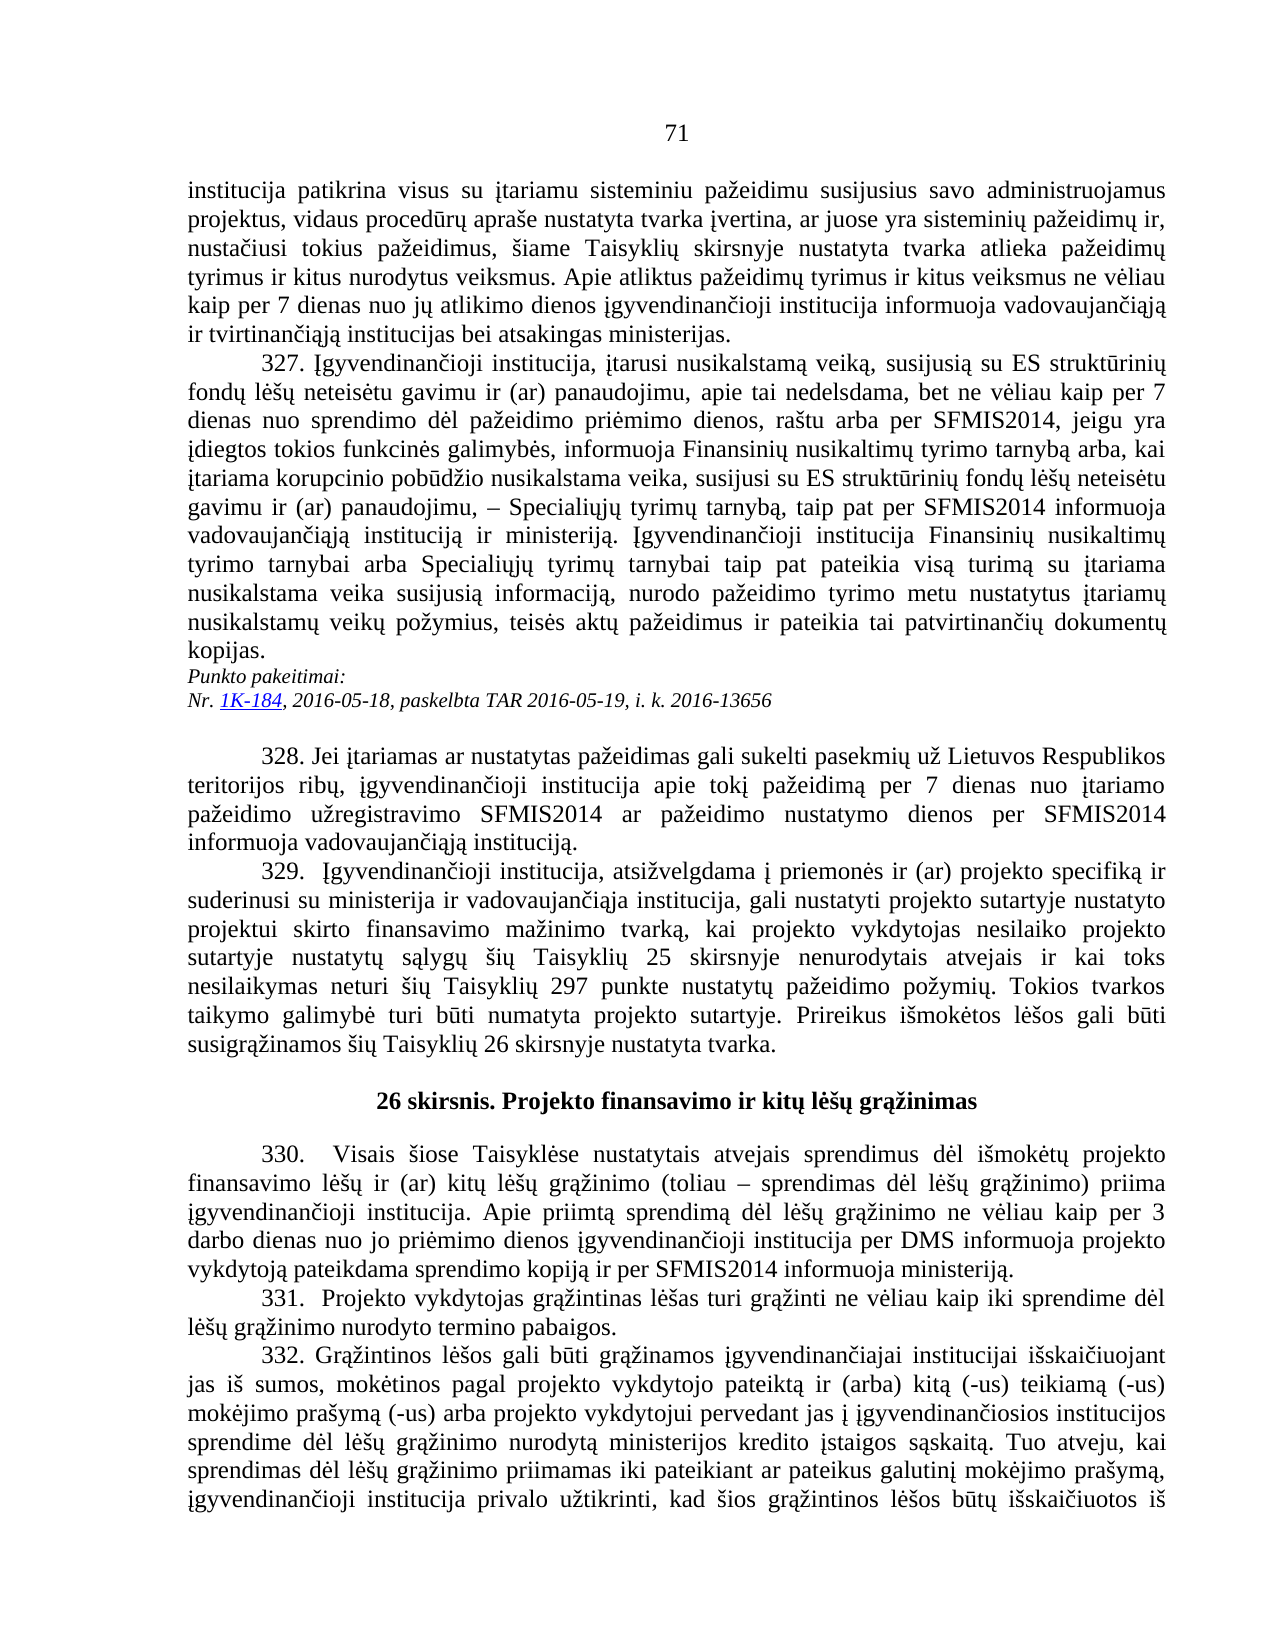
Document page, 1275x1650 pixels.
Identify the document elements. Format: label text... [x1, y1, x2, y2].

text 328. Jei įtariamas ar nustatytas pažeidimas gali sukelti pasekmių už Lietuvos Respublikos teritorijos ribų, įgyvendinančioji institucija apie tokį pažeidimą per 7 dienas nuo įtariamo pažeidimo užregistravimo SFMIS2014 ar pažeidimo nustatymo dienos per SFMIS2014 informuoja vadovaujančiąją instituciją. [187, 741, 1167, 856]
text 327. Įgyvendinančioji institucija, įtarusi nusikalstamą veiką, susijusią su ES struktūrinių fondų lėšų neteisėtu gavimu ir (ar) panaudojimu, apie tai nedelsdama, bet ne vėliau kaip per 7 dienas nuo sprendimo dėl pažeidimo priėmimo dienos, raštu arba per SFMIS2014, jeigu yra įdiegtos tokios funkcinės galimybės, informuoja Finansinių nusikaltimų tyrimo tarnybą arba, kai įtariama korupcinio pobūdžio nusikalstama veika, susijusi su ES struktūrinių fondų lėšų neteisėtu gavimu ir (ar) panaudojimu, – Specialiųjų tyrimų tarnybą, taip pat per SFMIS2014 informuoja vadovaujančiąją instituciją ir ministeriją. Įgyvendinančioji institucija Finansinių nusikaltimų tyrimo tarnybai arba Specialiųjų tyrimų tarnybai taip pat pateikia visą turimą su įtariama nusikalstama veika susijusią informaciją, nurodo pažeidimo tyrimo metu nustatytus įtariamų nusikalstamų veikų požymius, teisės aktų pažeidimus ir pateikia tai patvirtinančių dokumentų kopijas. [187, 348, 1167, 664]
text 330. Visais šiose Taisyklėse nustatytais atvejais sprendimus dėl išmokėtų projekto finansavimo lėšų ir (ar) kitų lėšų grąžinimo (toliau – sprendimas dėl lėšų grąžinimo) priima įgyvendinančioji institucija. Apie priimtą sprendimą dėl lėšų grąžinimo ne vėliau kaip per 3 darbo dienas nuo jo priėmimo dienos įgyvendinančioji institucija per DMS informuoja projekto vykdytoją pateikdama sprendimo kopiją ir per SFMIS2014 informuoja ministeriją. [187, 1139, 1167, 1283]
text 329. Įgyvendinančioji institucija, atsižvelgdama į priemonės ir (ar) projekto specifiką ir suderinusi su ministerija ir vadovaujančiąja institucija, gali nustatyti projekto sutartyje nustatyto projektui skirto finansavimo mažinimo tvarką, kai projekto vykdytojas nesilaiko projekto sutartyje nustatytų sąlygų šių Taisyklių 25 skirsnyje nenurodytais atvejais ir kai toks nesilaikymas neturi šių Taisyklių 297 punkte nustatytų pažeidimo požymių. Tokios tvarkos taikymo galimybė turi būti numatyta projekto sutartyje. Prireikus išmokėtos lėšos gali būti susigrąžinamos šių Taisyklių 26 skirsnyje nustatyta tvarka. [187, 856, 1167, 1057]
text Nr. 1K-184, 2016-05-18, paskelbta TAR 2016-05-19, i. k. 2016-13656 [187, 688, 1167, 712]
text institucija patikrina visus su įtariamu sisteminiu pažeidimu susijusius savo administruojamus projektus, vidaus procedūrų apraše nustatyta tvarka įvertina, ar juose yra sisteminių pažeidimų ir, nustačiusi tokius pažeidimus, šiame Taisyklių skirsnyje nustatyta tvarka atlieka pažeidimų tyrimus ir kitus nurodytus veiksmus. Apie atliktus pažeidimų tyrimus ir kitus veiksmus ne vėliau kaip per 7 dienas nuo jų atlikimo dienos įgyvendinančioji institucija informuoja vadovaujančiąją ir tvirtinančiąją institucijas bei atsakingas ministerijas. [187, 176, 1167, 348]
text 332. Grąžintinos lėšos gali būti grąžinamos įgyvendinančiajai institucijai išskaičiuojant jas iš sumos, mokėtinos pagal projekto vykdytojo pateiktą ir (arba) kitą (-us) teikiamą (-us) mokėjimo prašymą (-us) arba projekto vykdytojui pervedant jas į įgyvendinančiosios institucijos sprendime dėl lėšų grąžinimo nurodytą ministerijos kredito įstaigos sąskaitą. Tuo atveju, kai sprendimas dėl lėšų grąžinimo priimamas iki pateikiant ar pateikus galutinį mokėjimo prašymą, įgyvendinančioji institucija privalo užtikrinti, kad šios grąžintinos lėšos būtų išskaičiuotos iš [187, 1340, 1167, 1513]
text 331. Projekto vykdytojas grąžintinas lėšas turi grąžinti ne vėliau kaip iki sprendime dėl lėšų grąžinimo nurodyto termino pabaigos. [187, 1283, 1167, 1340]
text Punkto pakeitimai: [187, 664, 1167, 688]
subtitle 26 skirsnis. Projekto finansavimo ir kitų lėšų grąžinimas [246, 1086, 1107, 1115]
